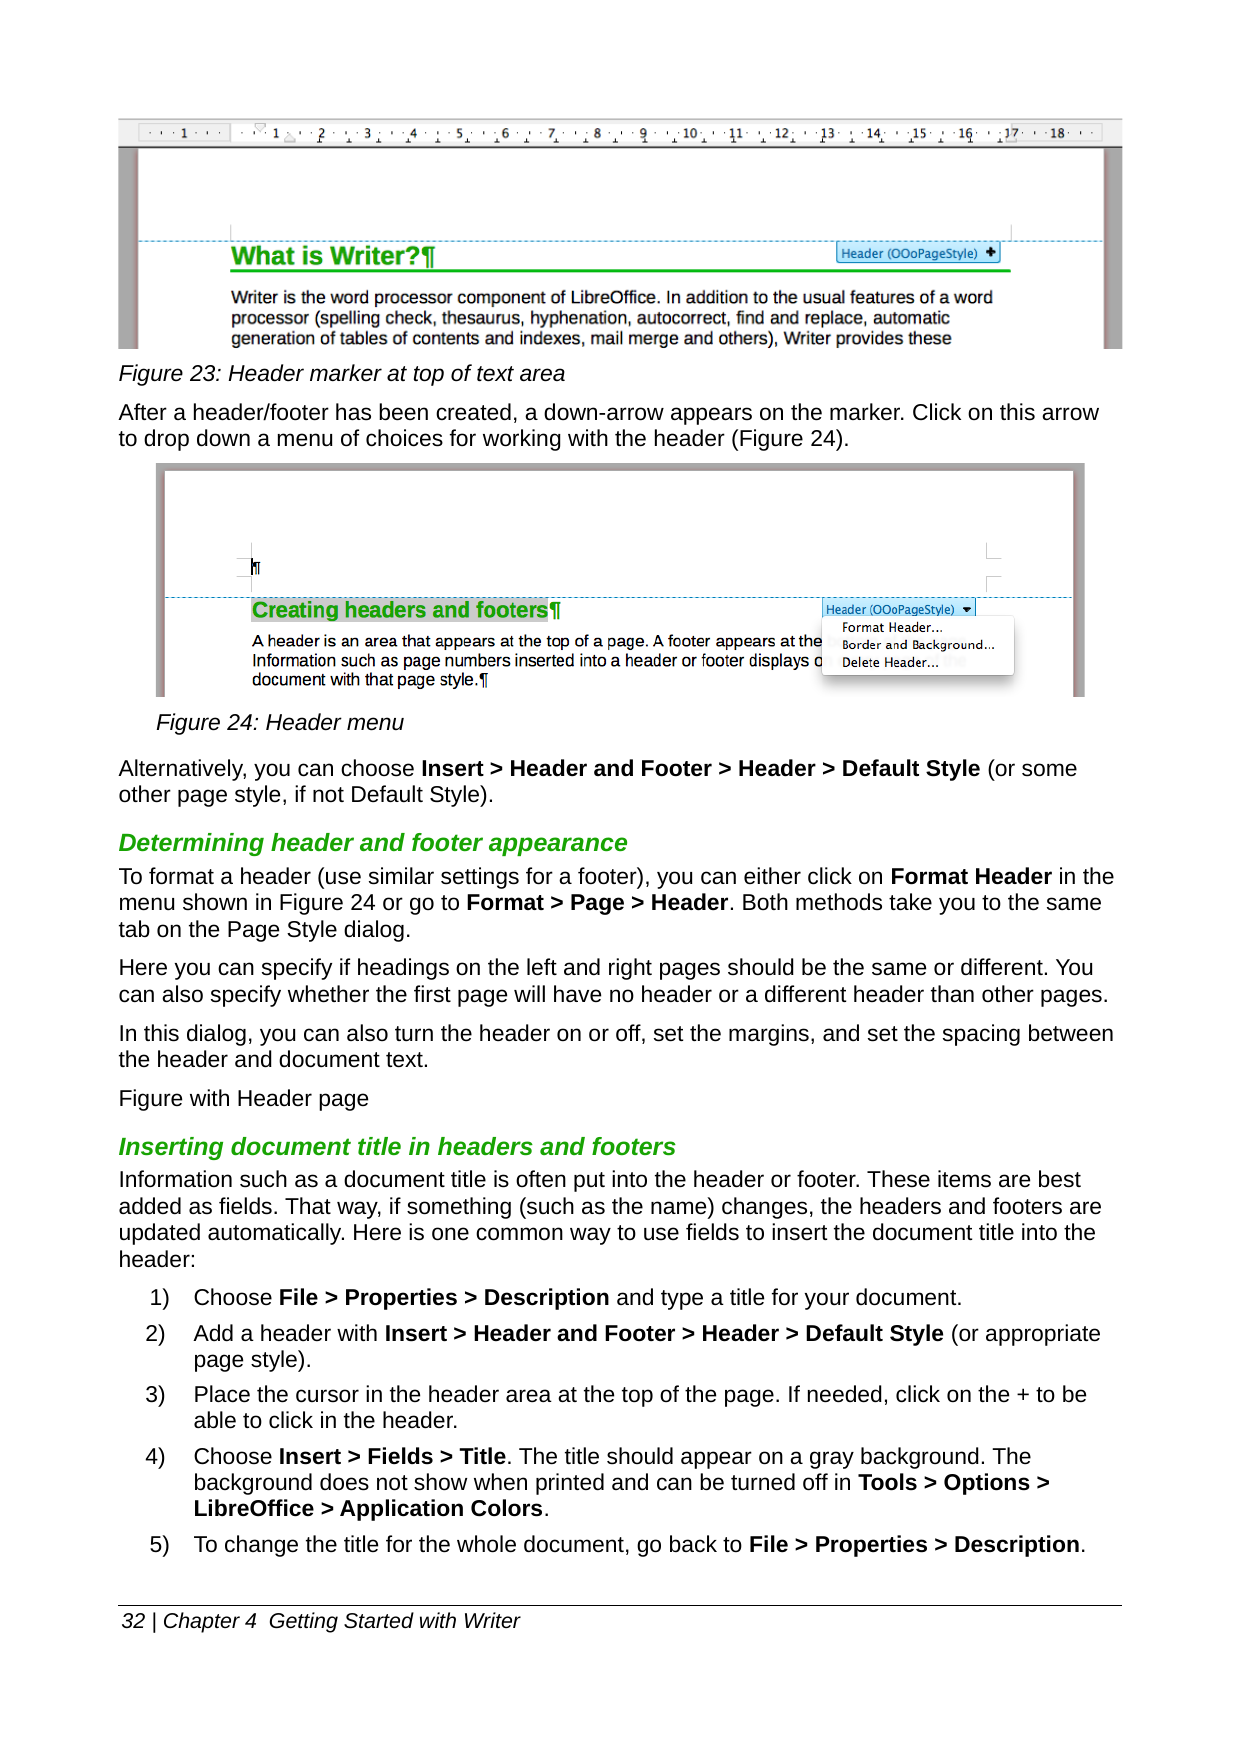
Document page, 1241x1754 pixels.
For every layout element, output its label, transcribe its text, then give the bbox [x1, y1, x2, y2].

text Figure 24: Header menu [156, 709, 1084, 735]
text Information such as a document title is often put into the header or footer. These items are best added as fields. That way, if something (such as the name) changes, the headers and footers are updated automatically. Here is one common way to use fields to insert the document title into the header: [118, 1166, 1122, 1272]
text Figure 23: Header marker at top of text area [118, 360, 1122, 387]
list Choose Insert > Fields > Title. The title should appear on a gray background. The background does not show when printed and can be turned off in Tools > Options > LibreOffice > Application Colors. [166, 1443, 1122, 1522]
picture [118, 118, 1123, 349]
text Alternatively, you can choose Insert > Header and Footer > Header > Default Style (or some other page style, if not Default Style). [118, 755, 1122, 807]
subtitle Inserting document title in headers and footers [118, 1132, 1122, 1161]
list Place the cursor in the header area at the top of the page. If needed, click on the + to be able to click in the header. [166, 1381, 1122, 1434]
text Here you can specify if headings on the left and right pages should be the same or different. You can also specify whether the first page will have no header or a different header than other pages. [118, 954, 1122, 1007]
text To format a header (use similar settings for a footer), you can either click on Format Header in the menu shown in Figure 24 or go to Format > Page > Header. Both methods take you to the same tab on the Page Style dialog. [118, 863, 1122, 942]
subtitle Determining header and footer appearance [118, 828, 1122, 857]
text In this dialog, you can also turn the header on or off, set the margins, and set the spacing between the header and document text. [118, 1019, 1122, 1072]
list To change the title for the whole document, go back to File > Properties > Description. [170, 1531, 1122, 1557]
text Figure with Header page [118, 1085, 1122, 1111]
list Choose File > Properties > Description and type a title for your document. [170, 1284, 1122, 1311]
text After a header/footer has been created, a down-arrow appears on the marker. Click on this arrow to drop down a menu of choices for working with the header (Figure 24). [118, 399, 1122, 451]
picture [155, 463, 1085, 697]
